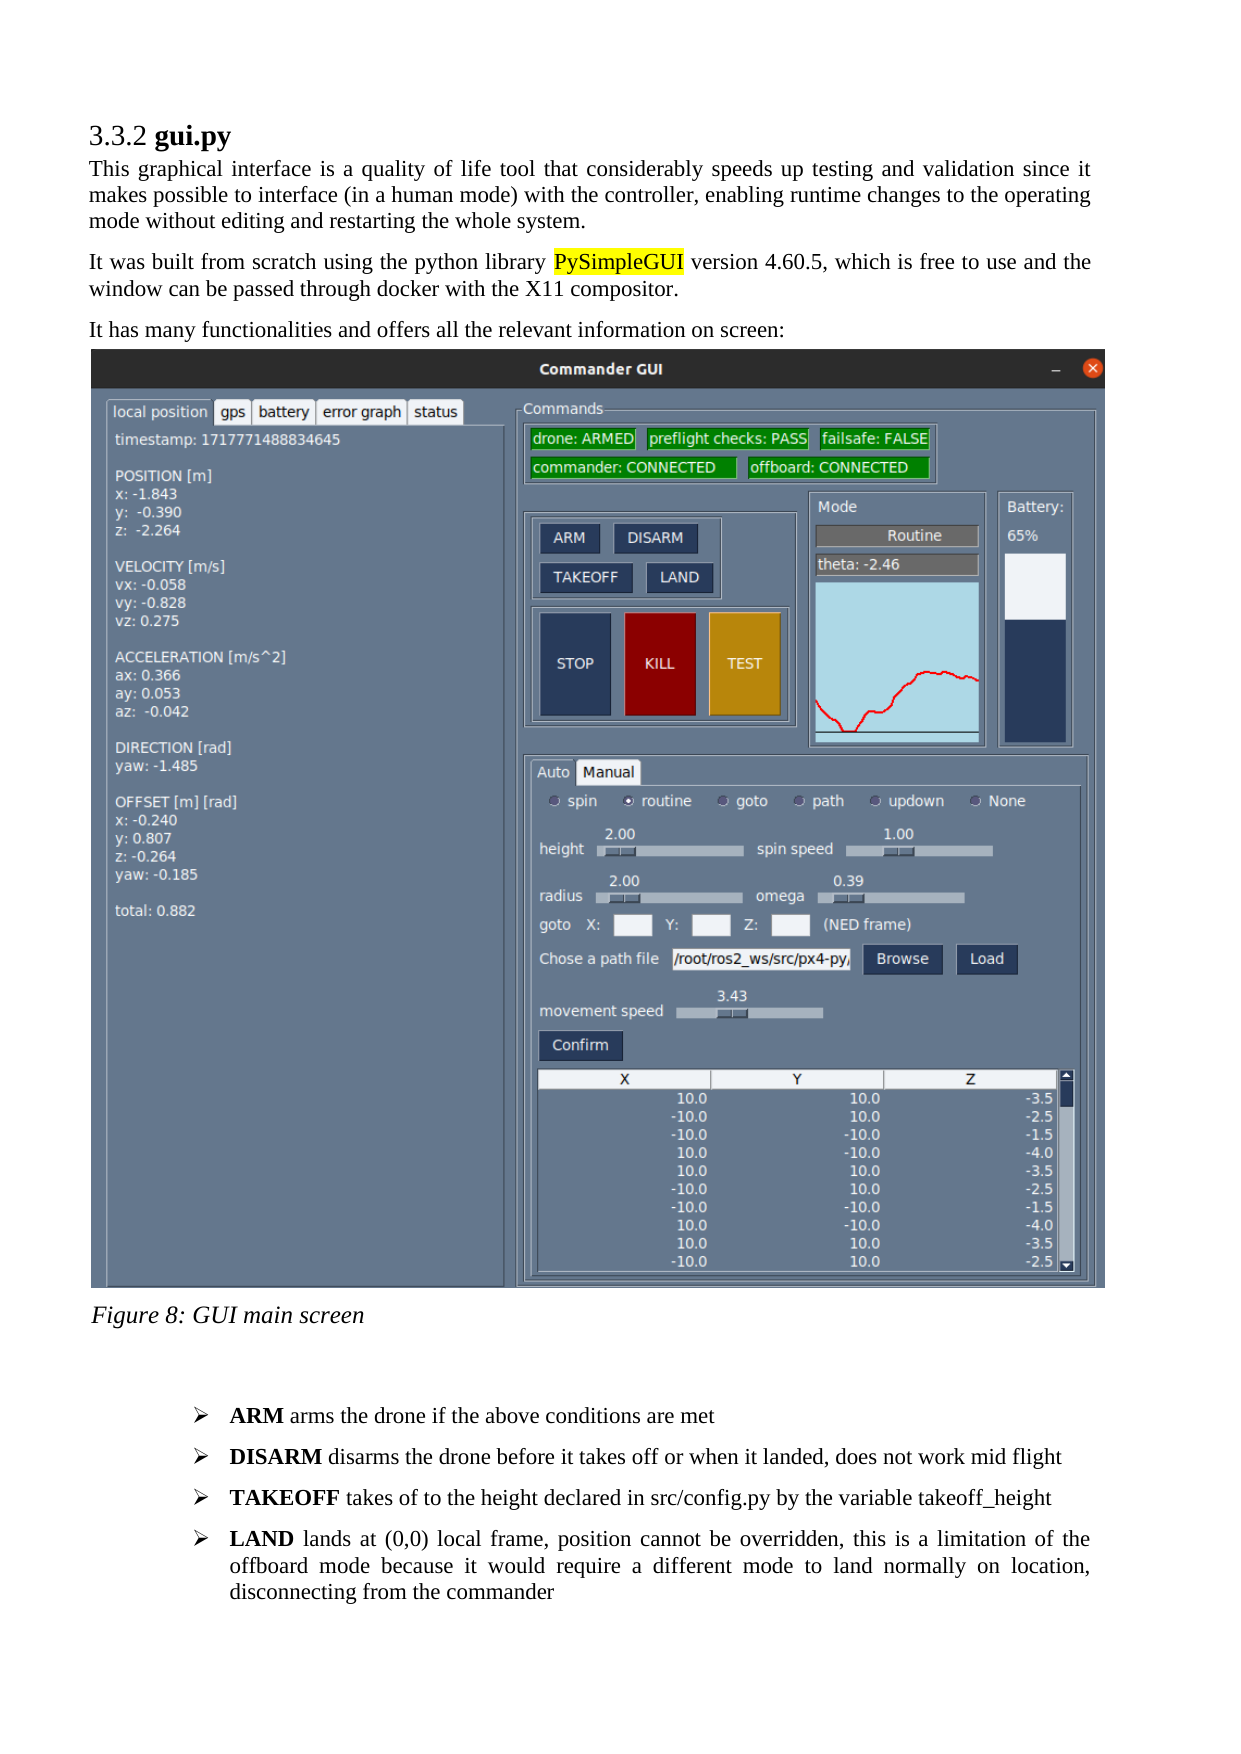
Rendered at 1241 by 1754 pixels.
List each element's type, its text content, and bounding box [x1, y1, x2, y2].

list It has many functionalities and offers all the relevant information on screen: [32, 316, 1092, 342]
list TAKEOFF takes of to the height declared in src/config.py by the variable takeoff_height [192, 1484, 1092, 1511]
list DISARM disarms the drone before it takes off or when it landed, does not work mid flight [192, 1443, 1092, 1470]
list Figure 8: GUI main screen [91, 1288, 1106, 1329]
list ARM arms the drone if the above conditions are met [192, 1329, 1092, 1429]
list It was built from scratch using the python library PySimpleGUI version 4.60.5, which is free to use and the window can be passed through docker with the X11 compositor. [32, 248, 1092, 301]
list LAND lands at (0,0) local frame, position cannot be overridden, this is a limitation of the offboard mode because it would require a different mode to land normally on location, disconnecting from the commander [192, 1525, 1092, 1604]
picture [91, 349, 1105, 1288]
list This graphical interface is a quality of life tool that considerably speeds up testing and validation since it makes possible to interface (in a human mode) with the controller, enabling runtime changes to the operating mode without editing and restarting the whole system. [32, 155, 1092, 234]
subtitle 3.3.2 gui.py [89, 118, 1092, 152]
